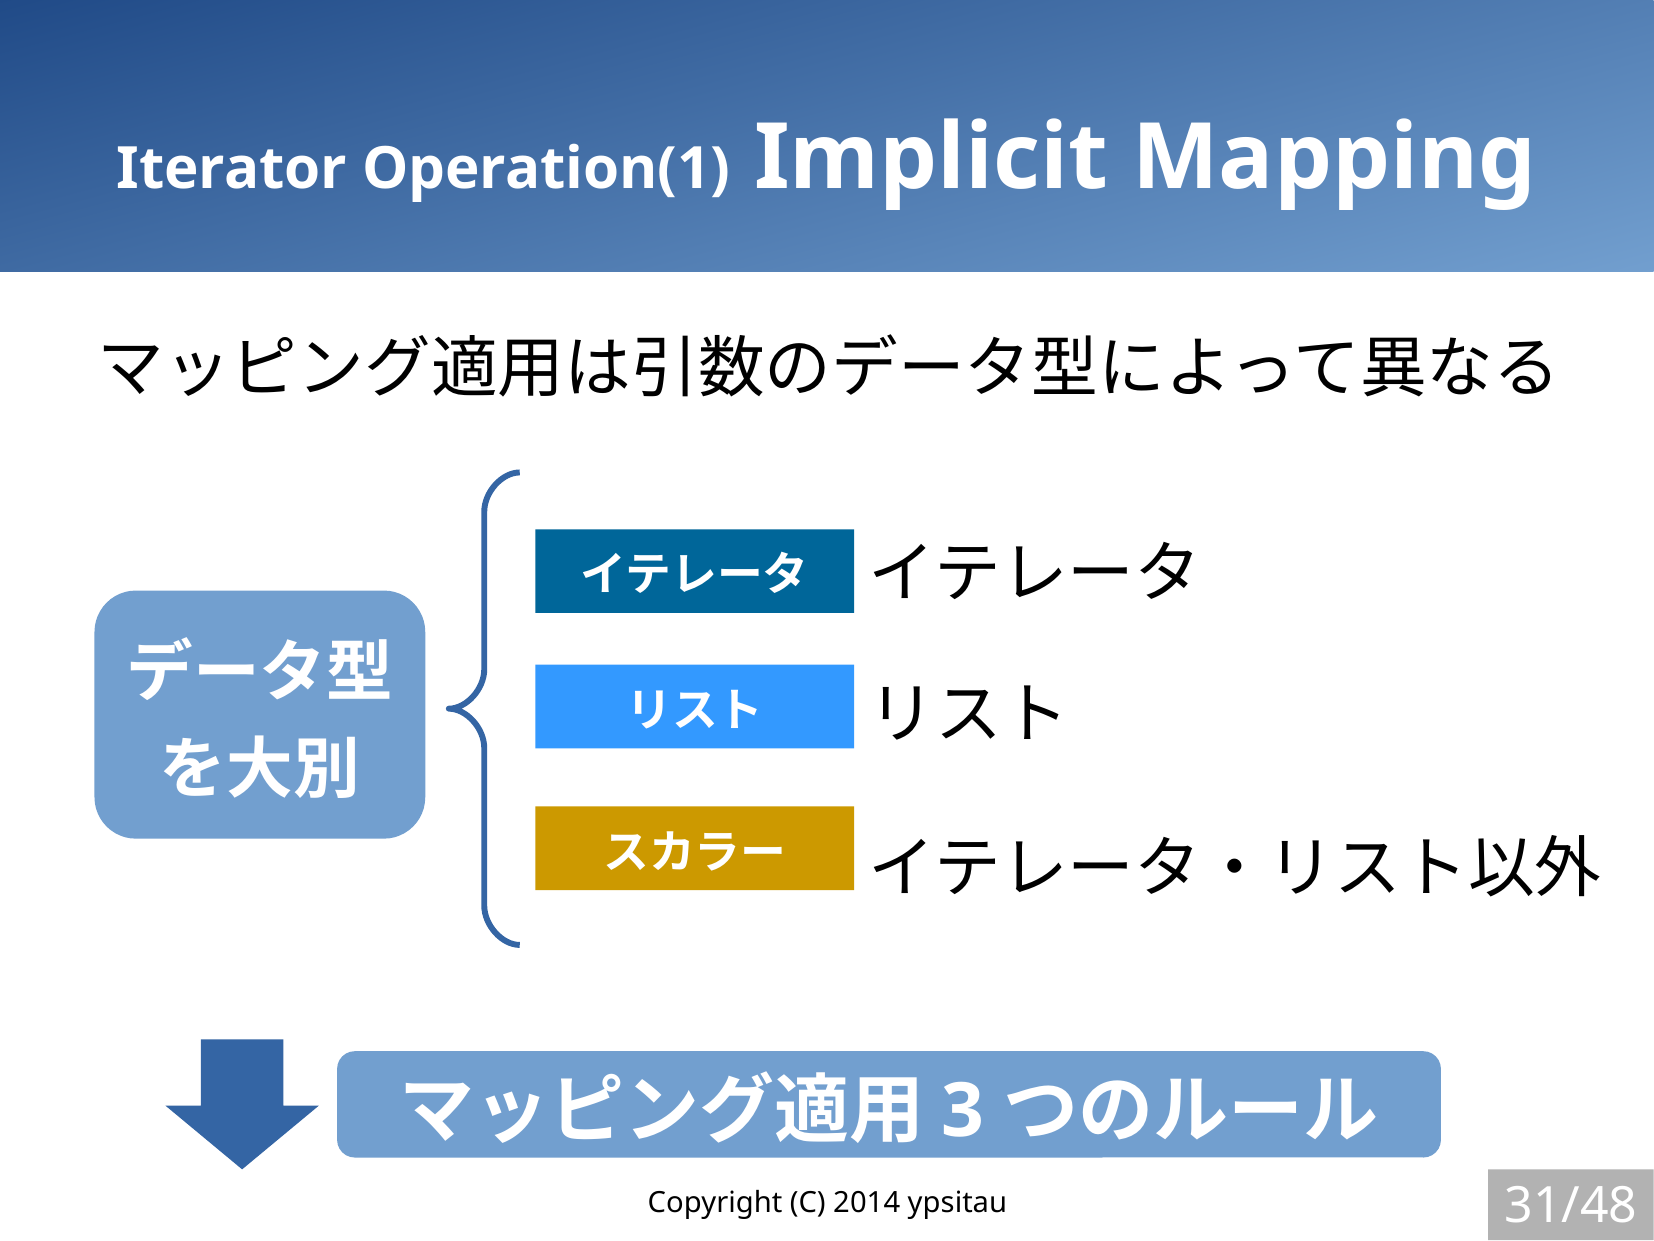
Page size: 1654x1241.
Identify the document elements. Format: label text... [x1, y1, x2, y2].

text_box [165, 1039, 319, 1170]
text_box イテレータ [535, 529, 854, 613]
text_box マッピング適用 3 つのルール [337, 1051, 1441, 1158]
text_box マッピング適用は引数のデータ型によって異なる [82, 307, 1581, 422]
title Iterator Operation(1) Implicit Mapping [82, 49, 1571, 257]
text_box イテレータ [854, 511, 1218, 626]
text_box リスト [535, 664, 854, 749]
text_box イテレータ・リスト以外 [854, 806, 1619, 922]
text_box リスト [854, 652, 1085, 768]
text_box スカラー [535, 806, 854, 891]
text_box データ型 を大別 [94, 590, 426, 839]
